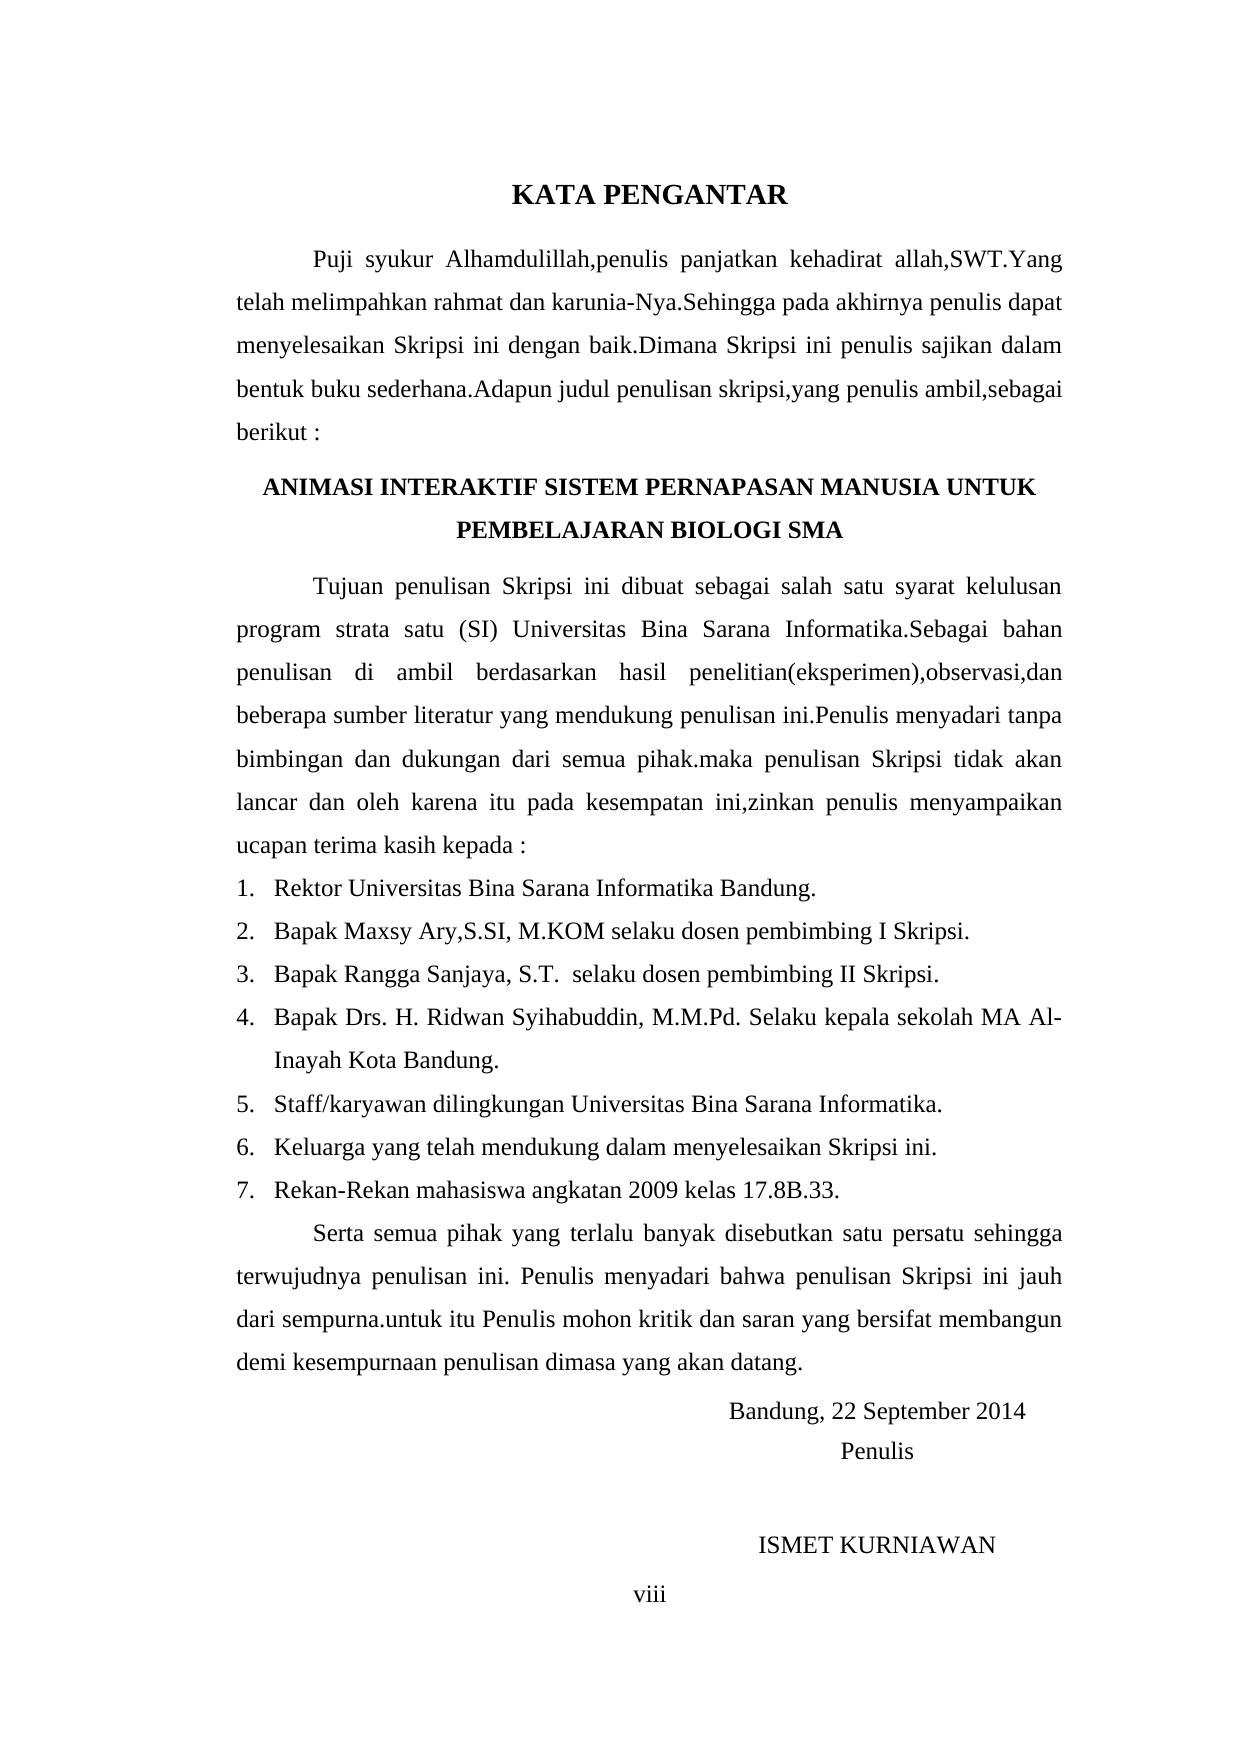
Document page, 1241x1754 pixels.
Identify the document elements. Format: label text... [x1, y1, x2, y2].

list Bapak Drs. H. Ridwan Syihabuddin, M.M.Pd. Selaku kepala sekolah MA Al-Inayah Kota Bandung. [236, 1002, 1063, 1074]
text Serta semua pihak yang terlalu banyak disebutkan satu persatu sehingga terwujudnya penulisan ini. Penulis menyadari bahwa penulisan Skripsi ini jauh dari sempurna.untuk itu Penulis mohon kritik dan saran yang bersifat membangun demi kesempurnaan penulisan dimasa yang akan datang. [236, 1218, 1063, 1376]
list Rektor Universitas Bina Sarana Informatika Bandung. [236, 873, 1063, 902]
subtitle KATA PENGANTAR [236, 177, 1063, 211]
table_cell Penulis [692, 1431, 1062, 1524]
text Puji syukur Alhamdulillah,penulis panjatkan kehadirat allah,SWT.Yang telah melimpahkan rahmat dan karunia-Nya.Sehingga pada akhirnya penulis dapat menyelesaikan Skripsi ini dengan baik.Dimana Skripsi ini penulis sajikan dalam bentuk buku sederhana.Adapun judul penulisan skripsi,yang penulis ambil,sebagai berikut : [236, 244, 1063, 446]
table_cell ISMET KURNIAWAN [692, 1525, 1062, 1565]
list Rekan-Rekan mahasiswa angkatan 2009 kelas 17.8B.33. [236, 1175, 1063, 1204]
list Keluarga yang telah mendukung dalam menyelesaikan Skripsi ini. [236, 1132, 1063, 1161]
list Staff/karyawan dilingkungan Universitas Bina Sarana Informatika. [236, 1089, 1063, 1117]
list Bapak Rangga Sanjaya, S.T. selaku dosen pembimbing II Skripsi. [236, 959, 1063, 988]
table_header Bandung, 22 September 2014 [692, 1391, 1062, 1431]
list Bapak Maxsy Ary,S.SI, M.KOM selaku dosen pembimbing I Skripsi. [236, 916, 1063, 945]
text ANIMASI INTERAKTIF SISTEM PERNAPASAN MANUSIA UNTUK PEMBELAJARAN BIOLOGI SMA [236, 472, 1063, 544]
text Tujuan penulisan Skripsi ini dibuat sebagai salah satu syarat kelulusan program strata satu (SI) Universitas Bina Sarana Informatika.Sebagai bahan penulisan di ambil berdasarkan hasil penelitian(eksperimen),observasi,dan beberapa sumber literatur yang mendukung penulisan ini.Penulis menyadari tanpa bimbingan dan dukungan dari semua pihak.maka penulisan Skripsi tidak akan lancar dan oleh karena itu pada kesempatan ini,zinkan penulis menyampaikan ucapan terima kasih kepada : [236, 571, 1063, 859]
